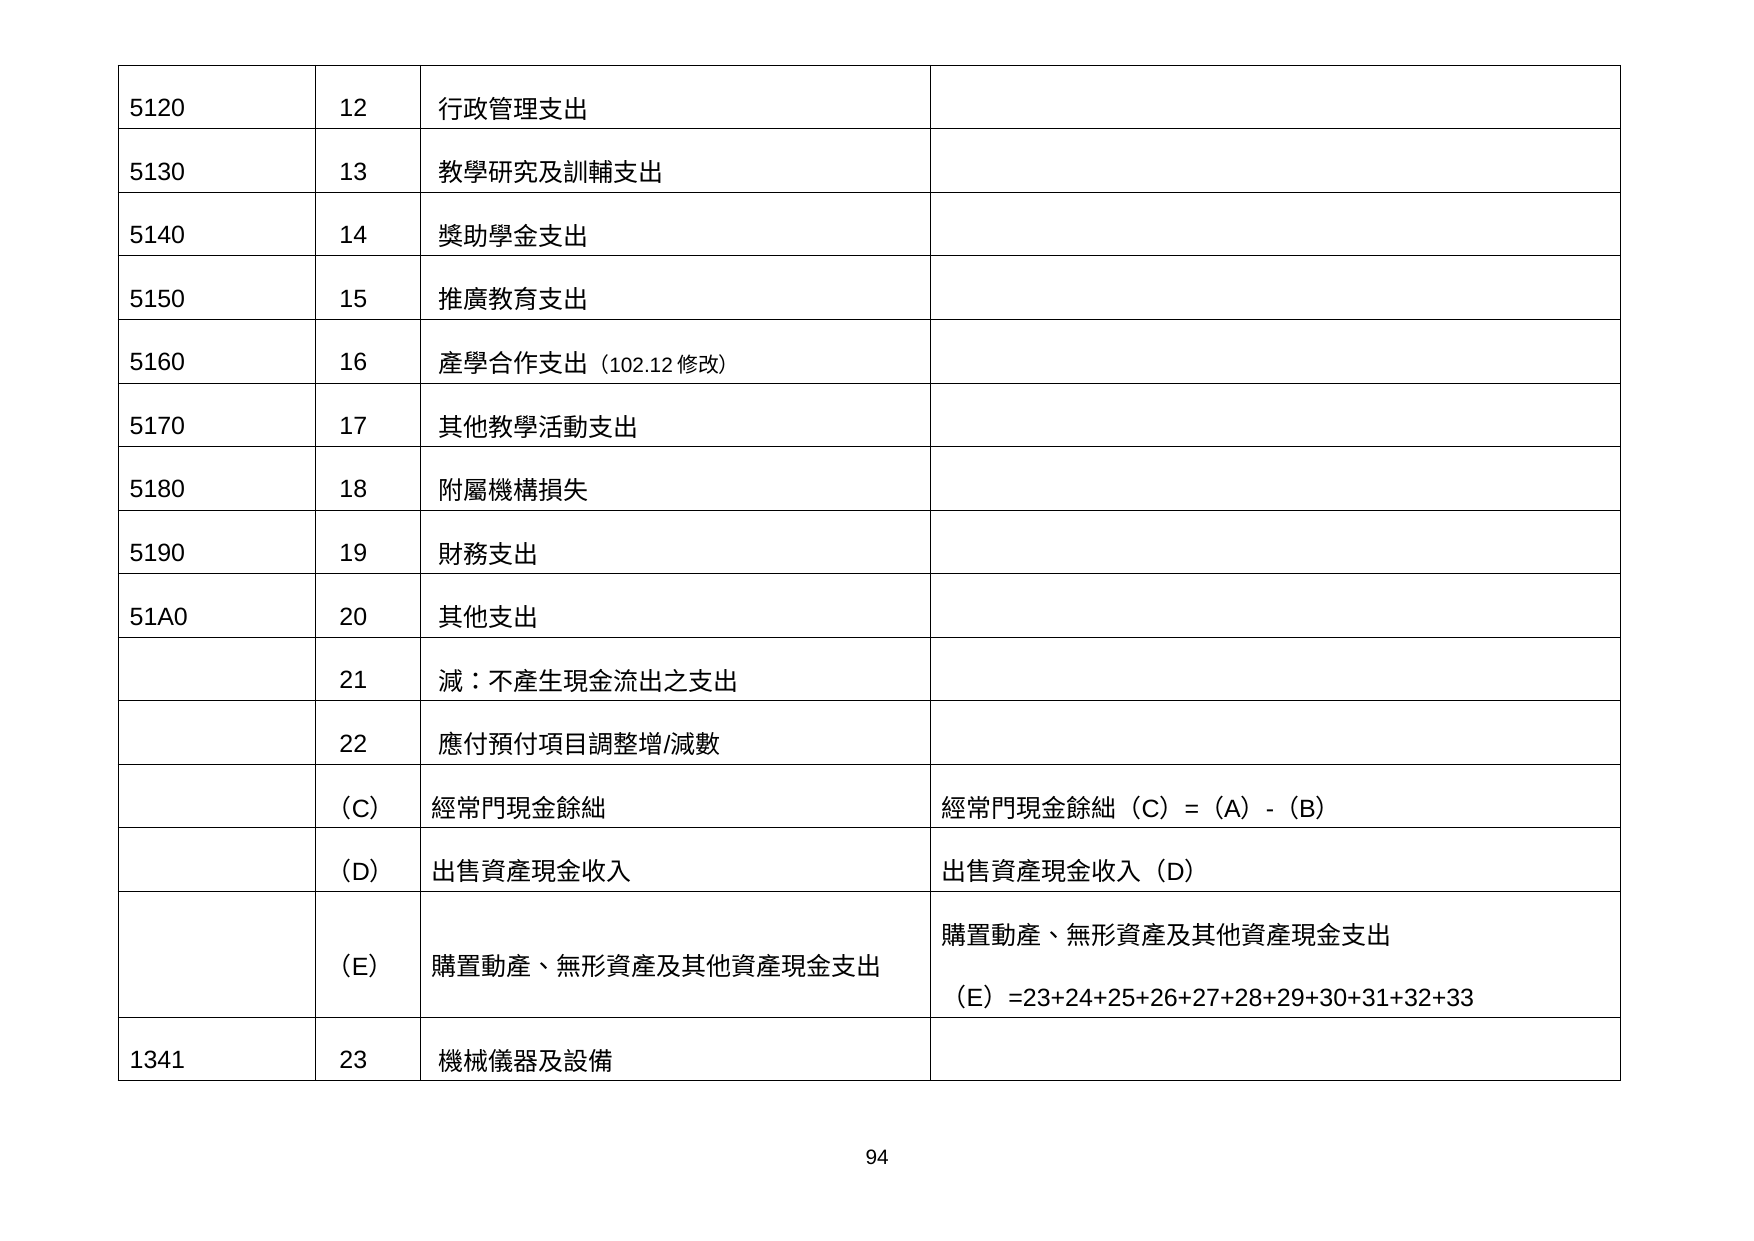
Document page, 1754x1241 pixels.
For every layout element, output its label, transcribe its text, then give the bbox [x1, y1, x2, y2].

table_cell 購置動產、無形資產及其他資產現金支出 [421, 892, 930, 1017]
table_cell 教學研究及訓輔支出 [421, 129, 930, 192]
table_cell 13 [316, 129, 420, 192]
table_cell [119, 765, 315, 827]
table_cell 5130 [119, 129, 315, 192]
table_cell [119, 892, 315, 1017]
table_cell [119, 638, 315, 700]
table_cell [931, 193, 1620, 255]
table_cell （C） [316, 765, 420, 827]
table_cell 出售資產現金收入（D） [931, 828, 1620, 891]
table_cell [931, 320, 1620, 382]
table_cell （D） [316, 828, 420, 891]
table_cell 14 [316, 193, 420, 255]
table_cell 1341 [119, 1018, 315, 1080]
table_cell [931, 447, 1620, 509]
table_cell 行政管理支出 [421, 66, 930, 128]
table_cell 應付預付項目調整增/減數 [421, 701, 930, 764]
table_cell 12 [316, 66, 420, 128]
table_cell 15 [316, 256, 420, 319]
table_cell [119, 701, 315, 764]
table_cell [931, 384, 1620, 446]
table_cell 5170 [119, 384, 315, 446]
table_cell 5160 [119, 320, 315, 382]
table_cell 21 [316, 638, 420, 700]
table_cell 19 [316, 511, 420, 573]
table_cell 附屬機構損失 [421, 447, 930, 509]
table_cell 機械儀器及設備 [421, 1018, 930, 1080]
table_cell 5180 [119, 447, 315, 509]
table_cell 推廣教育支出 [421, 256, 930, 319]
table_cell 5140 [119, 193, 315, 255]
table_cell 其他支出 [421, 574, 930, 637]
table_cell 23 [316, 1018, 420, 1080]
table_cell 減：不產生現金流出之支出 [421, 638, 930, 700]
table_cell 5190 [119, 511, 315, 573]
table_cell 16 [316, 320, 420, 382]
table_cell 18 [316, 447, 420, 509]
table_cell [931, 511, 1620, 573]
table_cell [931, 66, 1620, 128]
table_cell 51A0 [119, 574, 315, 637]
table_cell 產學合作支出（102.12修改） [421, 320, 930, 382]
table_cell 獎助學金支出 [421, 193, 930, 255]
table_cell [931, 701, 1620, 764]
table_cell [931, 129, 1620, 192]
table_cell 5150 [119, 256, 315, 319]
table_cell （E） [316, 892, 420, 1017]
table_cell 財務支出 [421, 511, 930, 573]
table_cell [119, 828, 315, 891]
table_cell 其他教學活動支出 [421, 384, 930, 446]
table_cell [931, 574, 1620, 637]
table_cell 經常門現金餘絀 [421, 765, 930, 827]
table_cell [931, 1018, 1620, 1080]
table_cell 5120 [119, 66, 315, 128]
table_cell [931, 256, 1620, 319]
table_cell 經常門現金餘絀（C）=（A）-（B） [931, 765, 1620, 827]
table_cell 20 [316, 574, 420, 637]
table_cell 22 [316, 701, 420, 764]
table_cell 購置動產、無形資產及其他資產現金支出（E）=23+24+25+26+27+28+29+30+31+32+33 [931, 892, 1620, 1017]
table_cell [931, 638, 1620, 700]
table_cell 出售資產現金收入 [421, 828, 930, 891]
table_cell 17 [316, 384, 420, 446]
